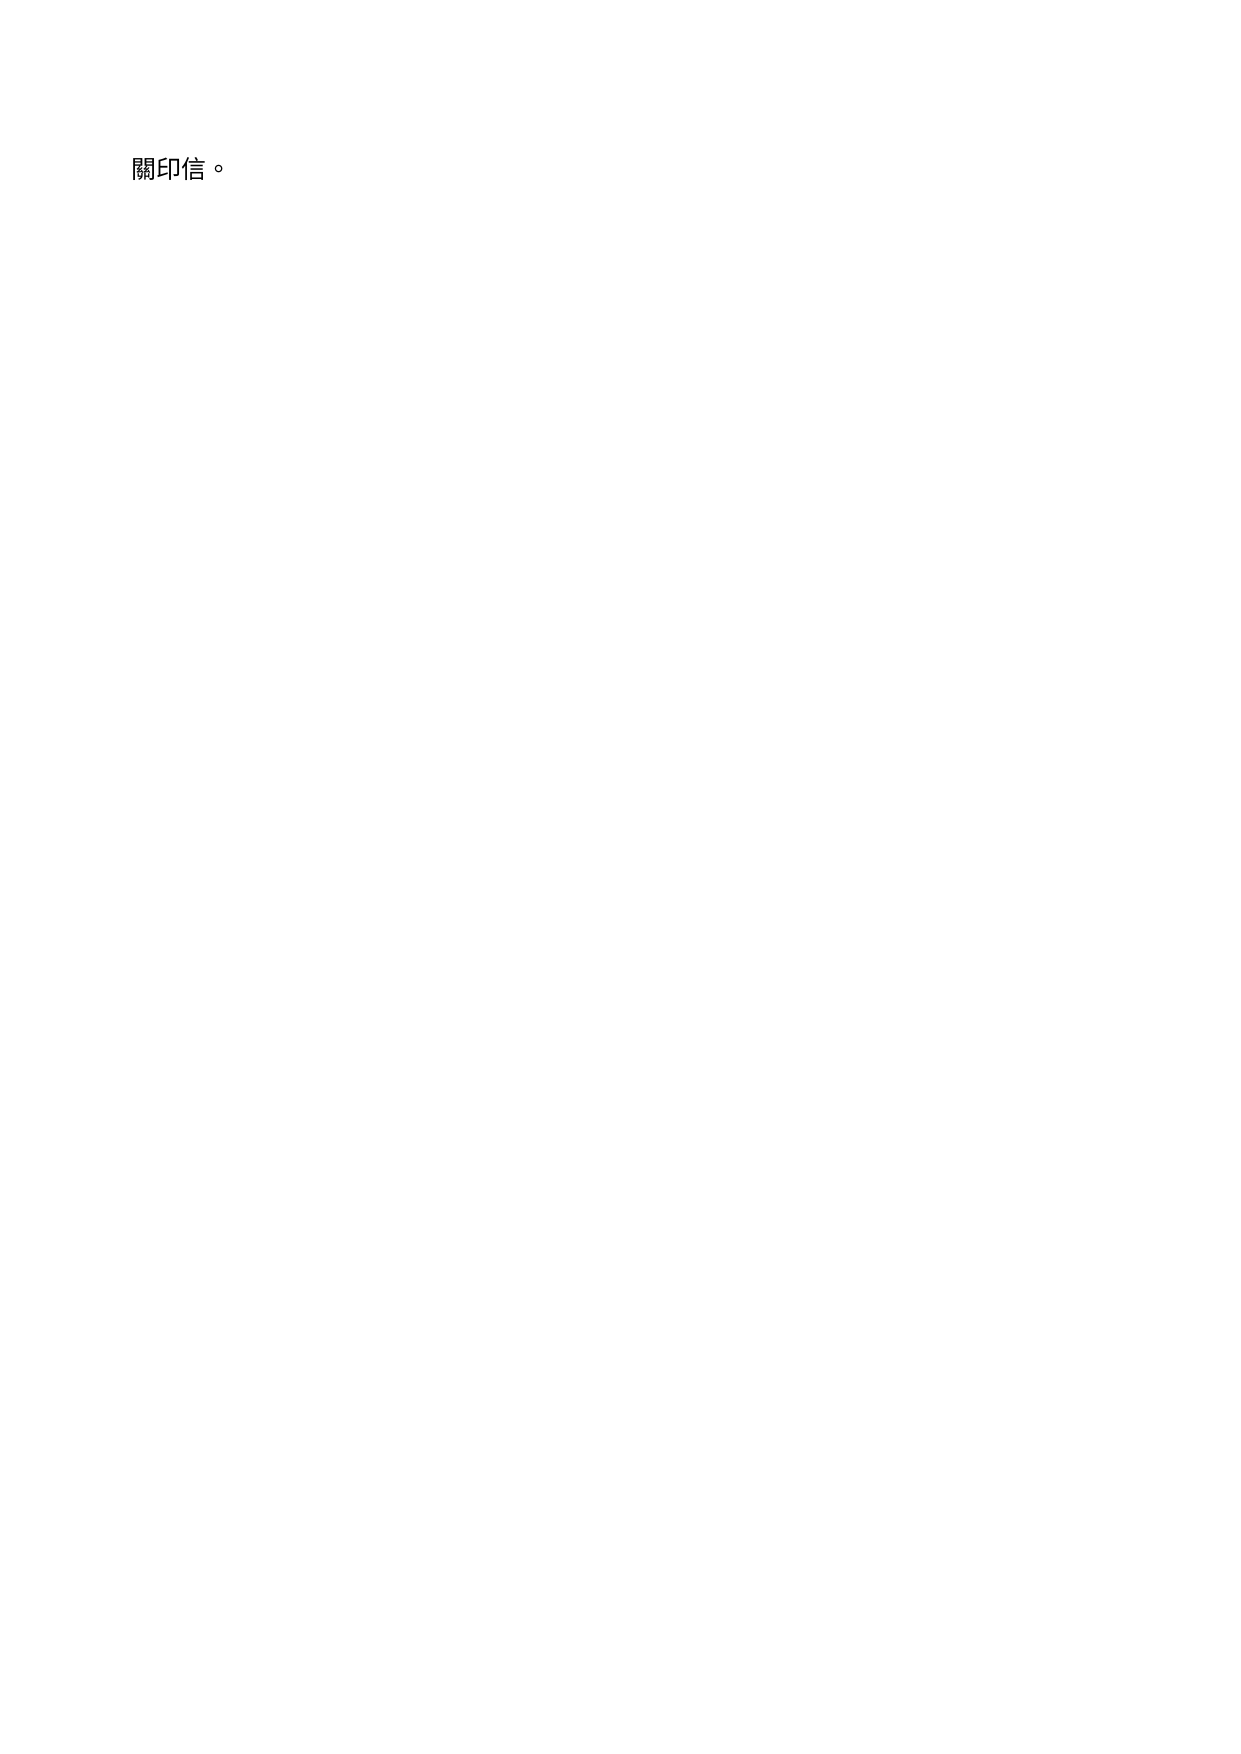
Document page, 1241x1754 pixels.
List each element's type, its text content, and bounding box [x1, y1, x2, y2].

text 關印信。 [131, 150, 1125, 185]
